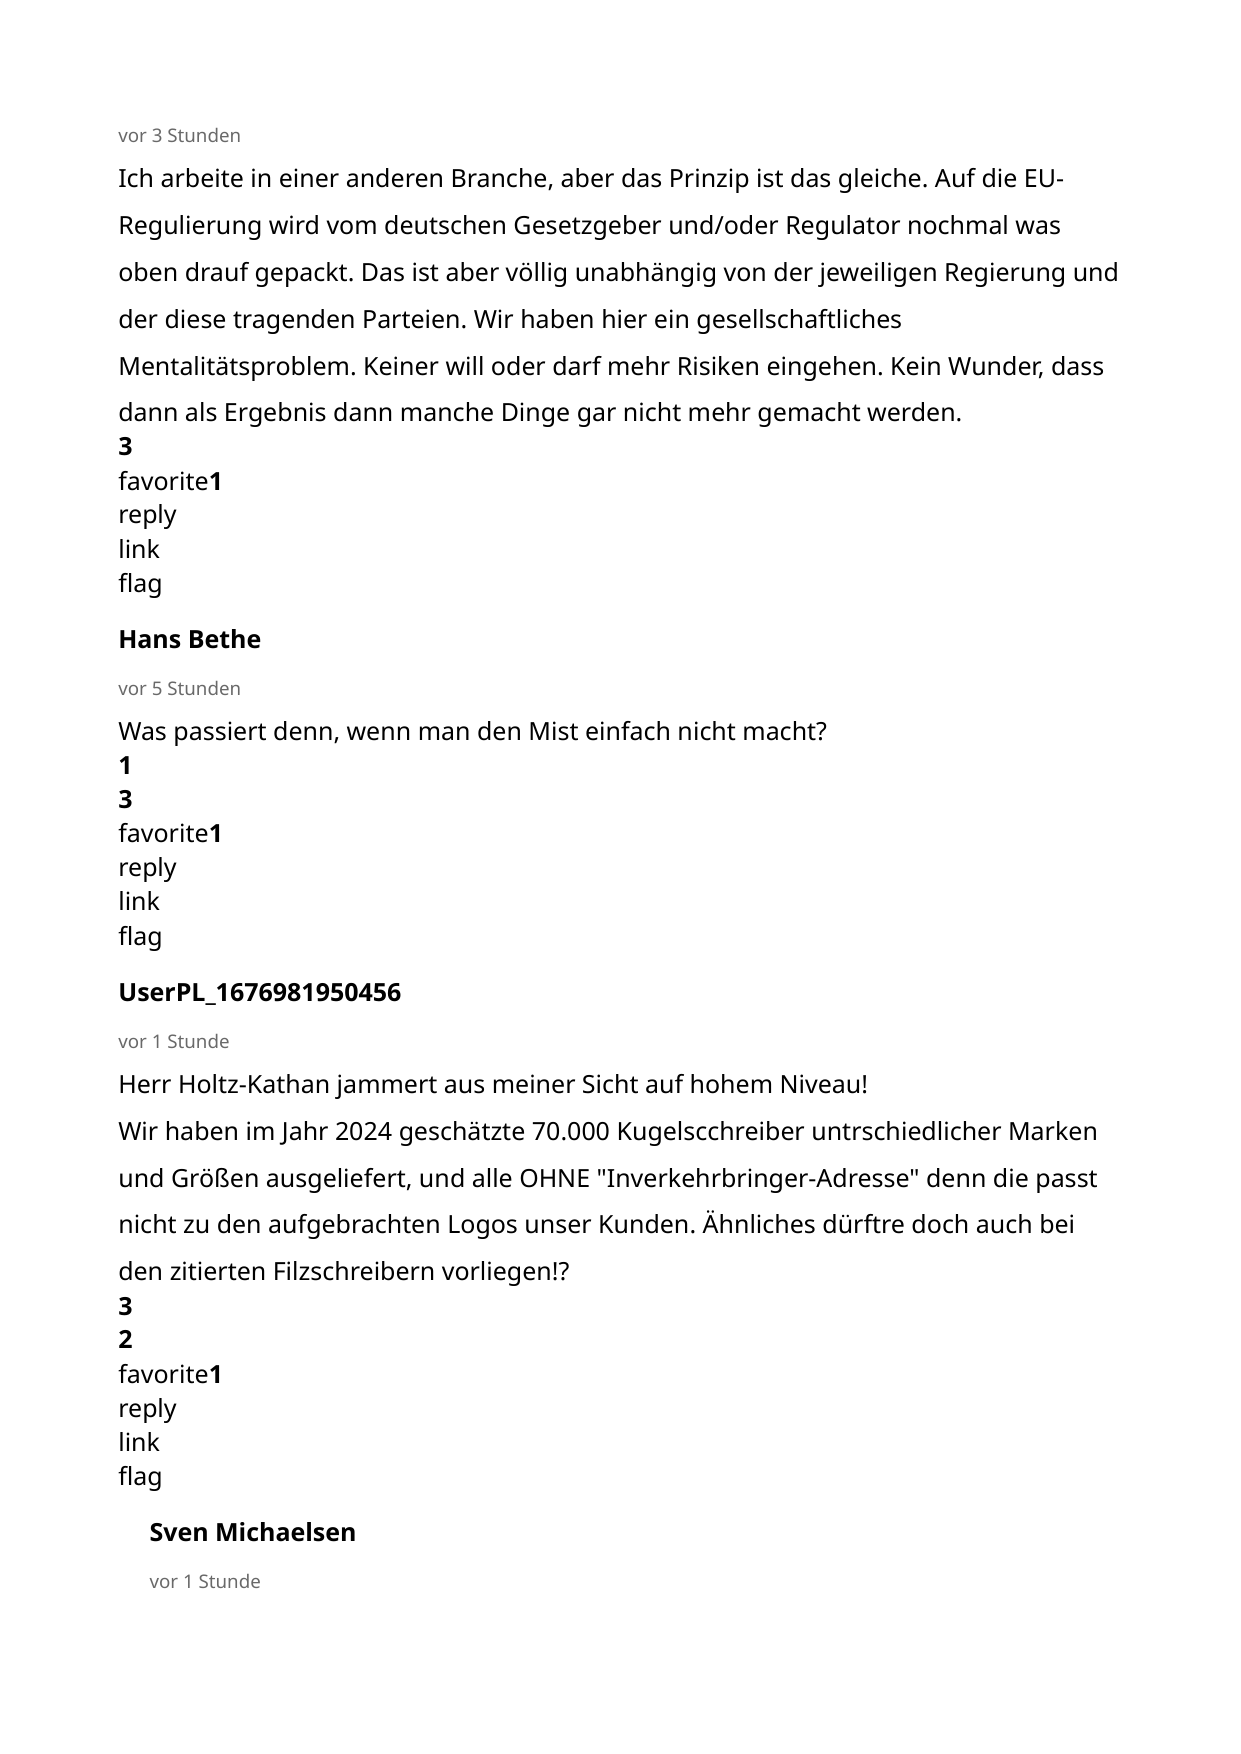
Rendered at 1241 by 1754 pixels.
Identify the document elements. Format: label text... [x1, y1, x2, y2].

text vor 1 Stunde [149, 1564, 1122, 1594]
text link [118, 531, 1122, 565]
text vor 1 Stunde [118, 1024, 1122, 1054]
text favorite1 [118, 1356, 1122, 1390]
text Herr Holtz-Kathan jammert aus meiner Sicht auf hohem Niveau! Wir haben im Jahr 2024 geschätzte 70.000 Kugelscchreiber untrschiedlicher Marken und Größen ausgeliefert, und alle OHNE "Inverkehrbringer-Adresse" denn die passt nicht zu den aufgebrachten Logos unser Kunden. Ähnliches dürftre doch auch bei den zitierten Filzschreibern vorliegen!? [118, 1054, 1122, 1288]
text flag [118, 1458, 1122, 1492]
text link [118, 1424, 1122, 1458]
text link [118, 884, 1122, 918]
text 3 [118, 782, 1122, 816]
text 1 [118, 748, 1122, 782]
text UserPL_1676981950456 [118, 968, 1114, 1008]
text Hans Bethe [118, 615, 1114, 656]
text reply [118, 1390, 1122, 1424]
text 2 [118, 1322, 1122, 1356]
text flag [118, 918, 1122, 952]
text reply [118, 850, 1122, 884]
text reply [118, 497, 1122, 531]
text Sven Michaelsen [149, 1508, 1114, 1549]
text 3 [118, 429, 1122, 463]
text vor 5 Stunden [118, 671, 1122, 701]
text Was passiert denn, wenn man den Mist einfach nicht macht? [118, 701, 1122, 748]
text favorite1 [118, 816, 1122, 850]
text vor 3 Stunden [118, 118, 1122, 148]
text Ich arbeite in einer anderen Branche, aber das Prinzip ist das gleiche. Auf die EU-Regulierung wird vom deutschen Gesetzgeber und/oder Regulator nochmal was oben drauf gepackt. Das ist aber völlig unabhängig von der jeweiligen Regierung und der diese tragenden Parteien. Wir haben hier ein gesellschaftliches Mentalitätsproblem. Keiner will oder darf mehr Risiken eingehen. Kein Wunder, dass dann als Ergebnis dann manche Dinge gar nicht mehr gemacht werden. [118, 148, 1122, 429]
text flag [118, 565, 1122, 599]
text favorite1 [118, 463, 1122, 497]
text 3 [118, 1288, 1122, 1322]
